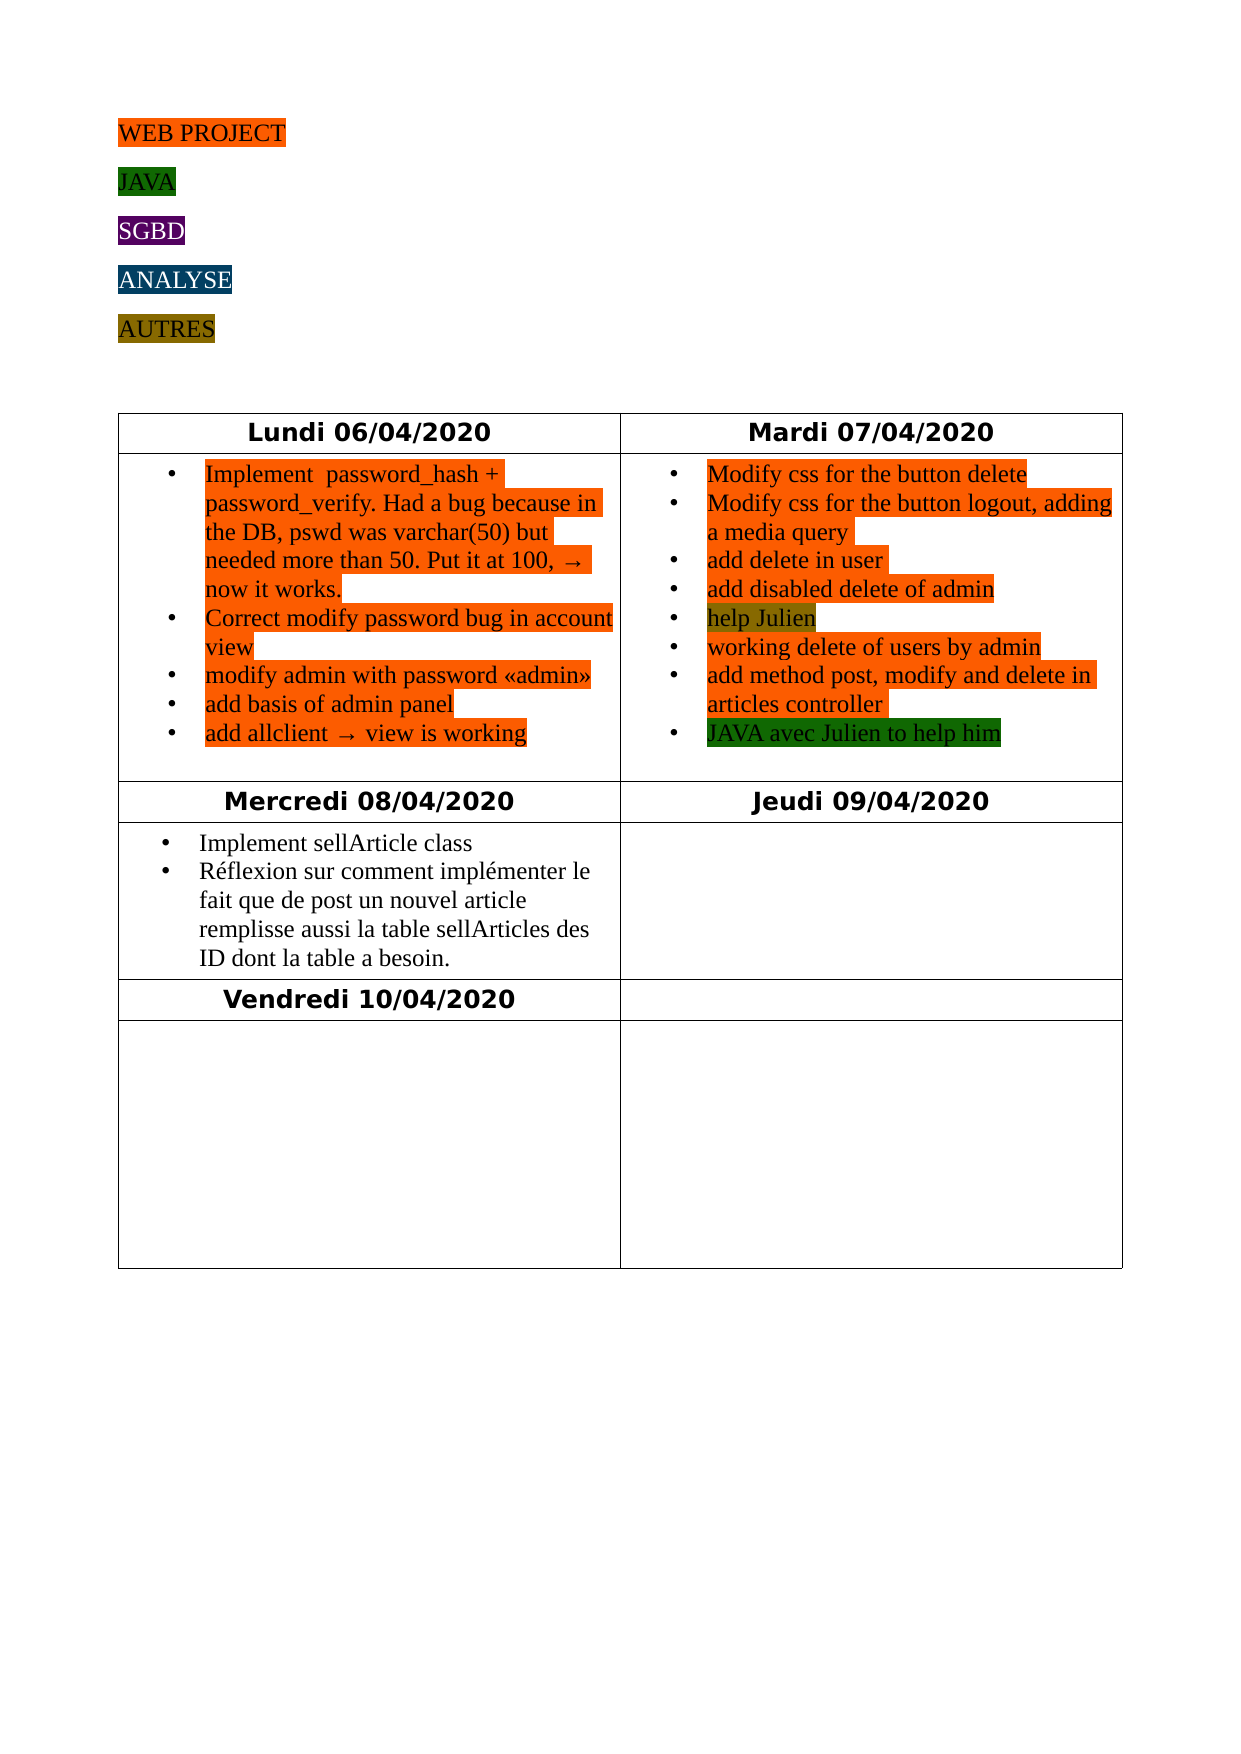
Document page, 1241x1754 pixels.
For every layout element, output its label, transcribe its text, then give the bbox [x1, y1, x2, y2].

table_cell [621, 823, 1122, 979]
table_cell [621, 980, 1122, 1020]
text WEB PROJECT [118, 118, 1122, 147]
text SGBD [118, 216, 1122, 245]
table_cell Mercredi 08/04/2020 [119, 782, 620, 822]
table_cell Implement sellArticle class Réflexion sur comment implémenter le fait que de post un nouvel article remplisse aussi la table sellArticles des ID dont la table a besoin. [119, 823, 620, 979]
table_cell Modify css for the button delete Modify css for the button logout, adding a media query add delete in user add disabled delete of admin help Julien working delete of users by admin add method post, modify and delete in articles controller JAVA avec Julien to help him [621, 454, 1122, 781]
table_cell Jeudi 09/04/2020 [621, 782, 1122, 822]
text JAVA [118, 167, 1122, 196]
table_cell Implement password_hash + password_verify. Had a bug because in the DB, pswd was varchar(50) but needed more than 50. Put it at 100, → now it works. Correct modify password bug in account view modify admin with password «admin» add basis of admin panel add allclient → view is working [119, 454, 620, 781]
table_header Mardi 07/04/2020 [621, 414, 1122, 453]
table_cell [621, 1021, 1122, 1268]
text AUTRES [118, 314, 1122, 343]
text ANALYSE [118, 265, 1122, 294]
table_cell Vendredi 10/04/2020 [119, 980, 620, 1020]
table_cell [119, 1021, 620, 1268]
table_header Lundi 06/04/2020 [119, 414, 620, 453]
